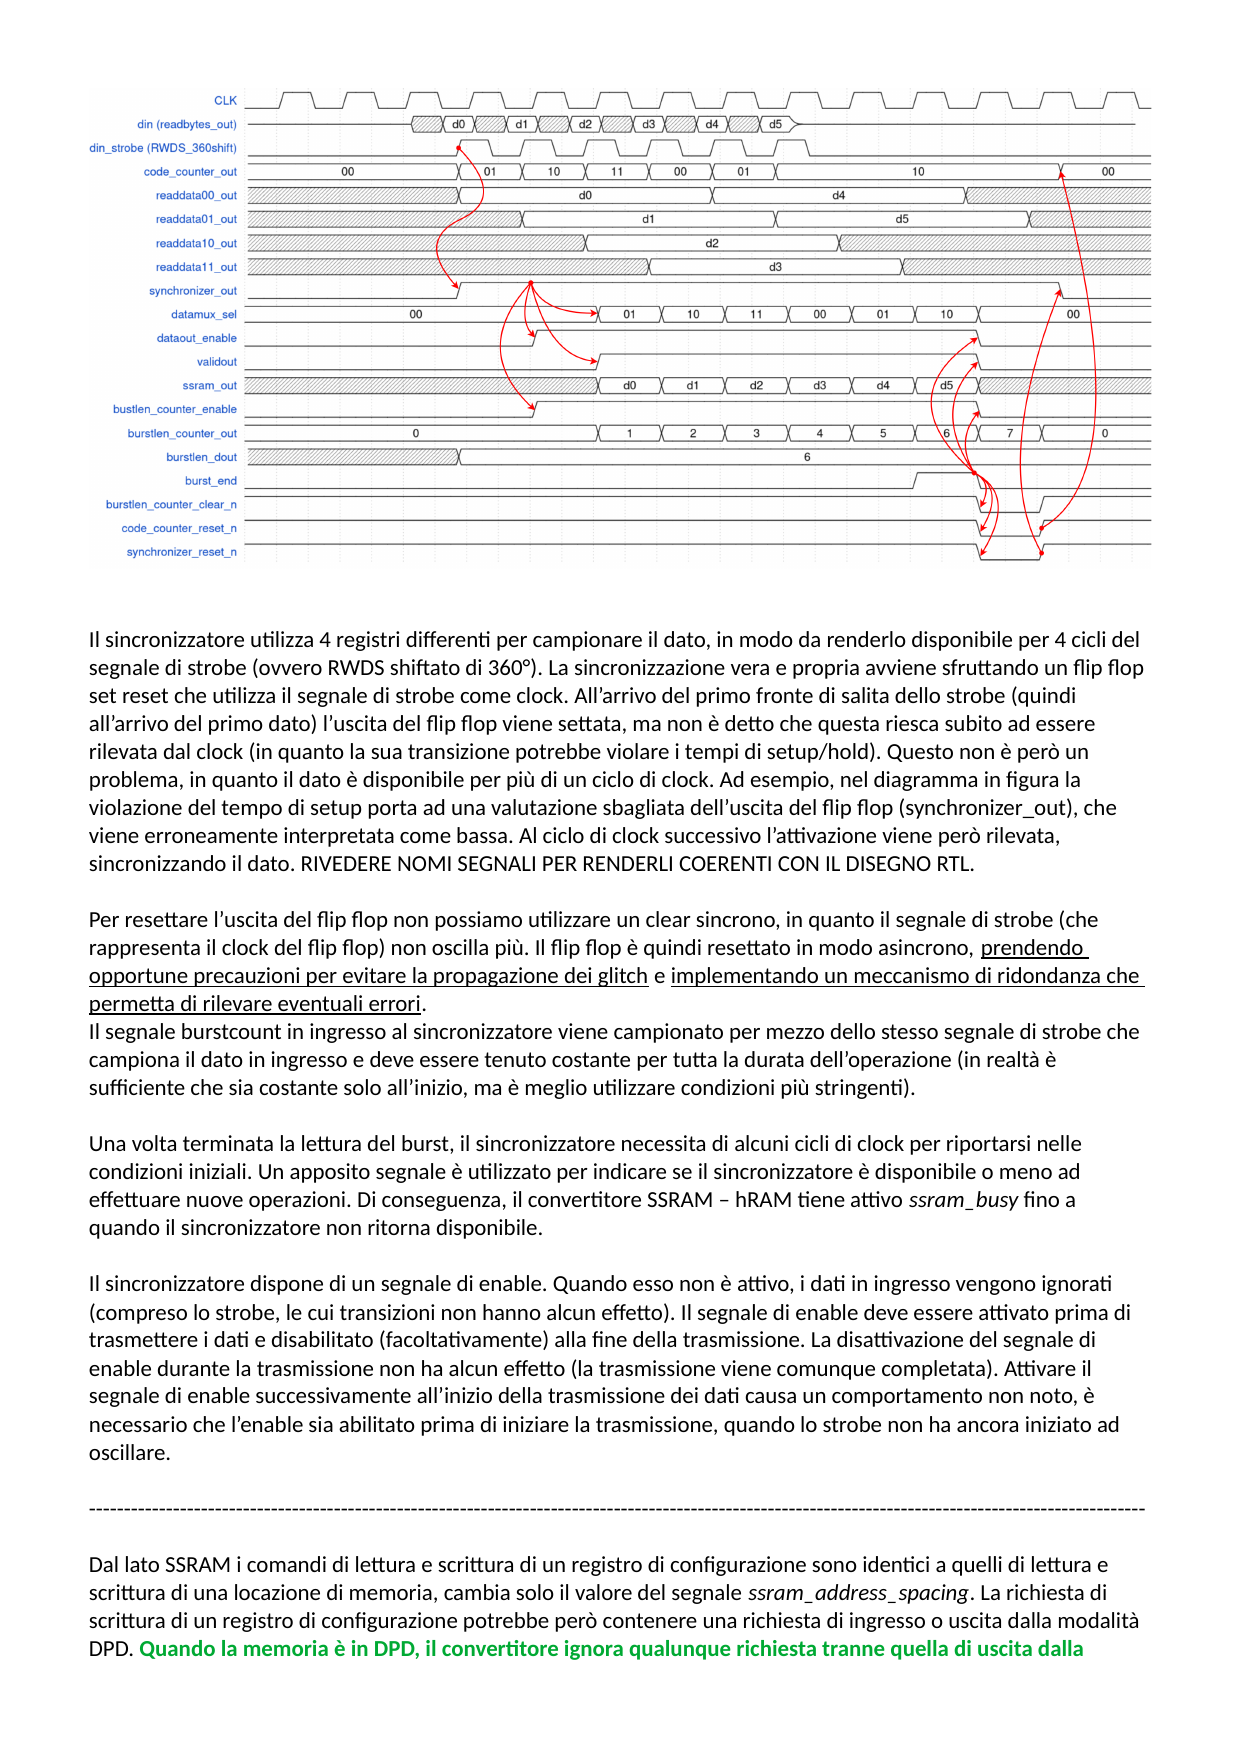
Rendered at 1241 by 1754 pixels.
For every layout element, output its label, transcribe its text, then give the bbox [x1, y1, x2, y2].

text Per resettare l’uscita del flip flop non possiamo utilizzare un clear sincrono, in quanto il segnale di strobe (che rappresenta il clock del flip flop) non oscilla più. Il flip flop è quindi resettato in modo asincrono, prendendo opportune precauzioni per evitare la propagazione dei glitch e implementando un meccanismo di ridondanza che permetta di rilevare eventuali errori. [89, 905, 1152, 1017]
picture [88, 88, 1152, 569]
text Una volta terminata la lettura del burst, il sincronizzatore necessita di alcuni cicli di clock per riportarsi nelle condizioni iniziali. Un apposito segnale è utilizzato per indicare se il sincronizzatore è disponibile o meno ad effettuare nuove operazioni. Di conseguenza, il convertitore SSRAM – hRAM tiene attivo ssram_busy fino a quando il sincronizzatore non ritorna disponibile. [89, 1129, 1152, 1242]
text Il segnale burstcount in ingresso al sincronizzatore viene campionato per mezzo dello stesso segnale di strobe che campiona il dato in ingresso e deve essere tenuto costante per tutta la durata dell’operazione (in realtà è sufficiente che sia costante solo all’inizio, ma è meglio utilizzare condizioni più stringenti). [89, 1017, 1152, 1101]
text Dal lato SSRAM i comandi di lettura e scrittura di un registro di configurazione sono identici a quelli di lettura e scrittura di una locazione di memoria, cambia solo il valore del segnale ssram_address_spacing. La richiesta di scrittura di un registro di configurazione potrebbe però contenere una richiesta di ingresso o uscita dalla modalità DPD. Quando la memoria è in DPD, il convertitore ignora qualunque richiesta tranne quella di uscita dalla [89, 1550, 1152, 1662]
text Il sincronizzatore utilizza 4 registri differenti per campionare il dato, in modo da renderlo disponibile per 4 cicli del segnale di strobe (ovvero RWDS shiftato di 360°). La sincronizzazione vera e propria avviene sfruttando un flip flop set reset che utilizza il segnale di strobe come clock. All’arrivo del primo fronte di salita dello strobe (quindi all’arrivo del primo dato) l’uscita del flip flop viene settata, ma non è detto che questa riesca subito ad essere rilevata dal clock (in quanto la sua transizione potrebbe violare i tempi di setup/hold). Questo non è però un problema, in quanto il dato è disponibile per più di un ciclo di clock. Ad esempio, nel diagramma in figura la violazione del tempo di setup porta ad una valutazione sbagliata dell’uscita del flip flop (synchronizer_out), che viene erroneamente interpretata come bassa. Al ciclo di clock successivo l’attivazione viene però rilevata, sincronizzando il dato. RIVEDERE NOMI SEGNALI PER RENDERLI COERENTI CON IL DISEGNO RTL. [89, 625, 1152, 877]
text ------------------------------------------------------------------------------------------------------------------------------------------------------- [89, 1494, 1152, 1522]
text Il sincronizzatore dispone di un segnale di enable. Quando esso non è attivo, i dati in ingresso vengono ignorati (compreso lo strobe, le cui transizioni non hanno alcun effetto). Il segnale di enable deve essere attivato prima di trasmettere i dati e disabilitato (facoltativamente) alla fine della trasmissione. La disattivazione del segnale di enable durante la trasmissione non ha alcun effetto (la trasmissione viene comunque completata). Attivare il segnale di enable successivamente all’inizio della trasmissione dei dati causa un comportamento non noto, è necessario che l’enable sia abilitato prima di iniziare la trasmissione, quando lo strobe non ha ancora iniziato ad oscillare. [89, 1269, 1152, 1466]
